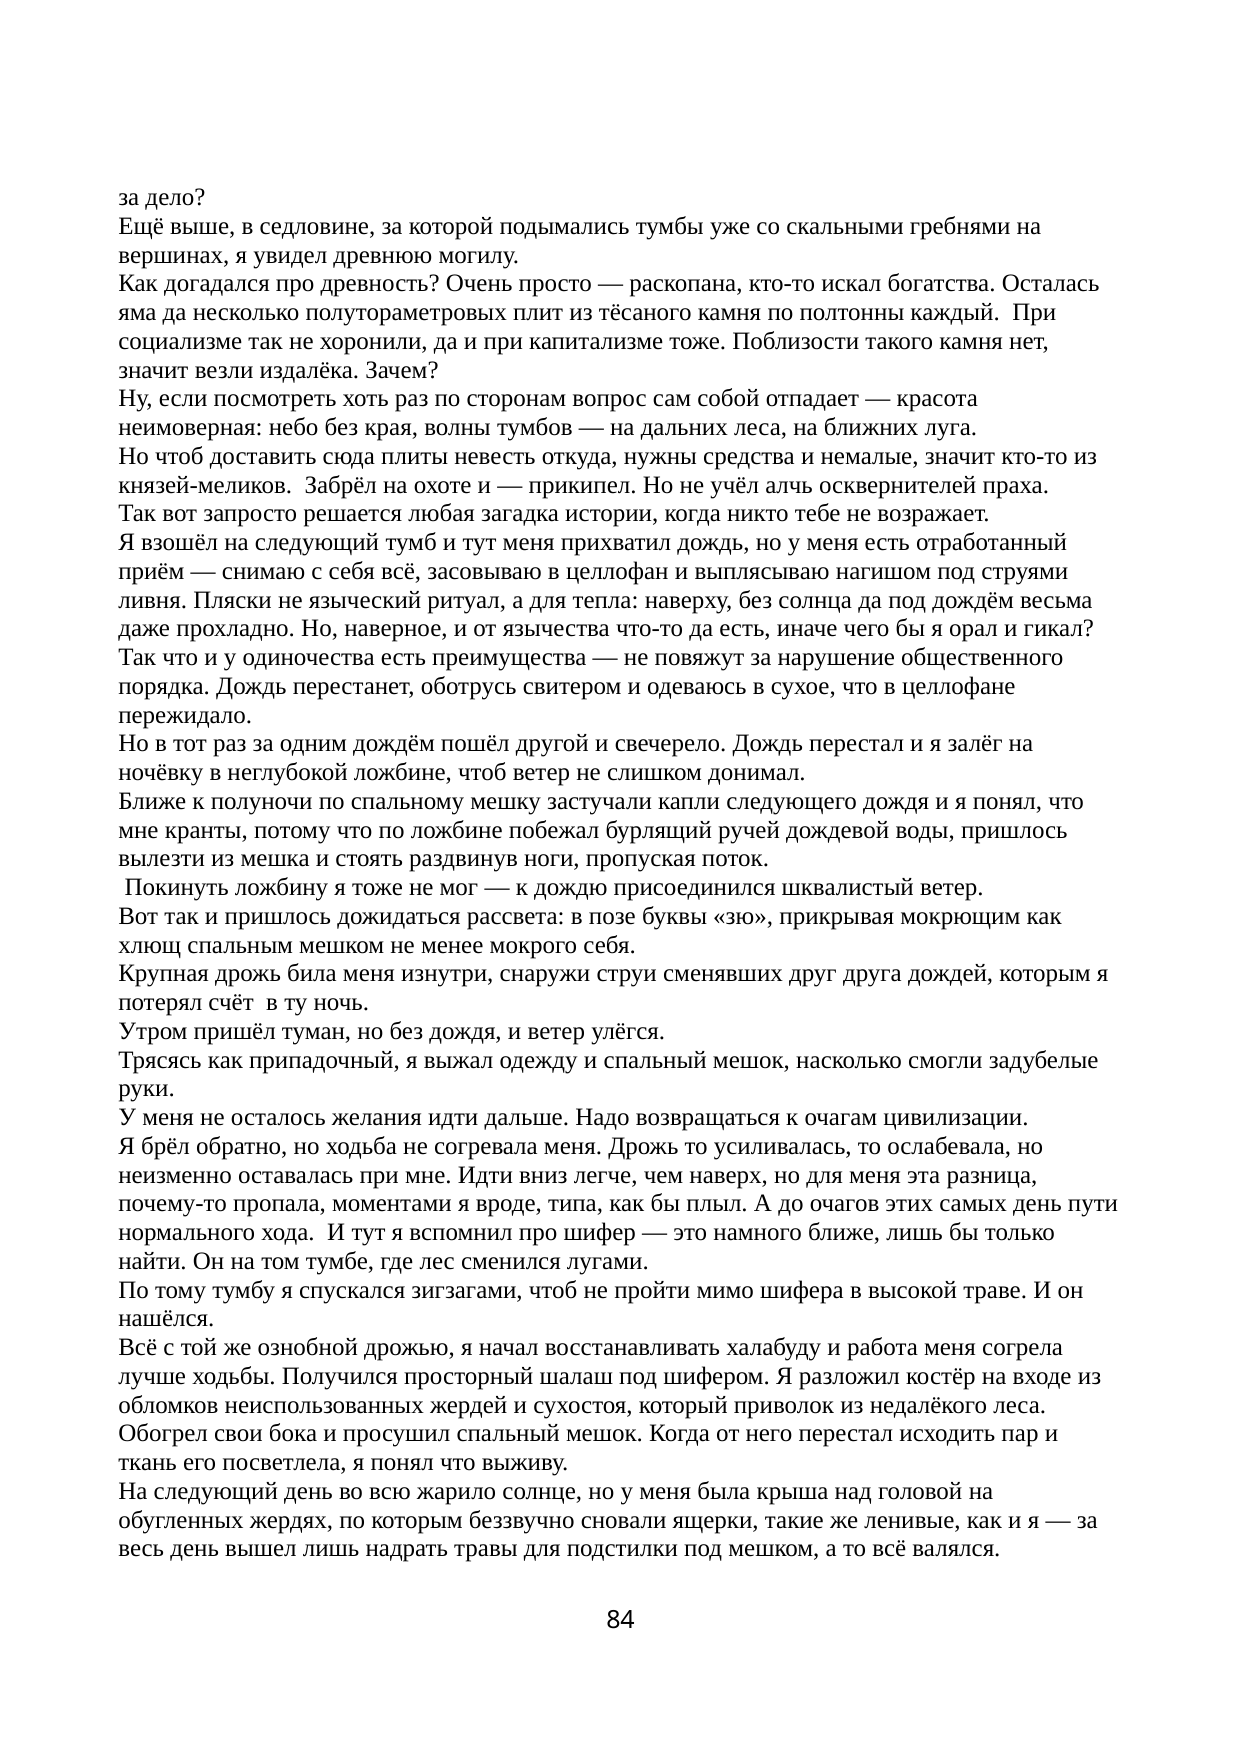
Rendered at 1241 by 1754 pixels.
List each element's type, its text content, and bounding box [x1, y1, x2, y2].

text за дело? [118, 182, 1122, 211]
text Так вот запросто решается любая загадка истории, когда никто тебе не возражает. [118, 498, 1122, 527]
text Я взошёл на следующий тумб и тут меня прихватил дождь, но у меня есть отработанный приём — снимаю с себя всё, засовываю в целлофан и выплясываю нагишом под струями ливня. Пляски не языческий ритуал, а для тепла: наверху, без солнца да под дождём весьма даже прохладно. Но, наверное, и от язычества что-то да есть, иначе чего бы я орал и гикал? [118, 527, 1122, 642]
text Трясясь как припадочный, я выжал одежду и спальный мешок, насколько смогли задубелые руки. [118, 1045, 1122, 1102]
text По тому тумбу я спускался зигзагами, чтоб не пройти мимо шифера в высокой траве. И он нашёлся. [118, 1275, 1122, 1332]
text Но чтоб доставить сюда плиты невесть откуда, нужны средства и немалые, значит кто-то из князей-меликов. Забрёл на охоте и — прикипел. Но не учёл алчь осквернителей праха. [118, 441, 1122, 498]
text У меня не осталось желания идти дальше. Надо возвращаться к очагам цивилизации. [118, 1102, 1122, 1131]
text Утром пришёл туман, но без дождя, и ветер улёгся. [118, 1016, 1122, 1045]
text На следующий день во всю жарило солнце, но у меня была крыша над головой на обугленных жердях, по которым беззвучно сновали ящерки, такие же ленивые, как и я — за весь день вышел лишь надрать травы для подстилки под мешком, а то всё валялся. [118, 1476, 1122, 1562]
text Как догадался про древность? Очень просто — раскопана, кто-то искал богатства. Осталась яма да несколько полутораметровых плит из тёсаного камня по полтонны каждый. При социализме так не хоронили, да и при капитализме тоже. Поблизости такого камня нет, значит везли издалёка. Зачем? [118, 268, 1122, 383]
text Вот так и пришлось дожидаться рассвета: в позе буквы «зю», прикрывая мокрющим как хлющ спальным мешком не менее мокрого себя. [118, 901, 1122, 958]
text Крупная дрожь била меня изнутри, снаружи струи сменявших друг друга дождей, которым я потерял счёт в ту ночь. [118, 958, 1122, 1016]
text Всё с той же ознобной дрожью, я начал восстанавливать халабуду и работа меня согрела лучше ходьбы. Получился просторный шалаш под шифером. Я разложил костёр на входе из обломков неиспользованных жердей и сухостоя, который приволок из недалёкого леса. Обогрел свои бока и просушил спальный мешок. Когда от него перестал исходить пар и ткань его посветлела, я понял что выживу. [118, 1332, 1122, 1476]
text Покинуть ложбину я тоже не мог — к дождю присоединился шквалистый ветер. [118, 872, 1122, 901]
text Ещё выше, в седловине, за которой подымались тумбы уже со скальными гребнями на вершинах, я увидел древнюю могилу. [118, 211, 1122, 268]
text Я брёл обратно, но ходьба не согревала меня. Дрожь то усиливалась, то ослабевала, но неизменно оставалась при мне. Идти вниз легче, чем наверх, но для меня эта разница, почему-то пропала, моментами я вроде, типа, как бы плыл. А до очагов этих самых день пути нормального хода. И тут я вспомнил про шифер — это намного ближе, лишь бы только найти. Он на том тумбе, где лес сменился лугами. [118, 1131, 1122, 1275]
text Ну, если посмотреть хоть раз по сторонам вопрос сам собой отпадает — красота неимоверная: небо без края, волны тумбов — на дальних леса, на ближних луга. [118, 383, 1122, 441]
text Ближе к полуночи по спальному мешку застучали капли следующего дождя и я понял, что мне кранты, потому что по ложбине побежал бурлящий ручей дождевой воды, пришлось вылезти из мешка и стоять раздвинув ноги, пропуская поток. [118, 786, 1122, 872]
text Так что и у одиночества есть преимущества — не повяжут за нарушение общественного порядка. Дождь перестанет, оботрусь свитером и одеваюсь в сухое, что в целлофане пережидало. [118, 642, 1122, 728]
text Но в тот раз за одним дождём пошёл другой и свечерело. Дождь перестал и я залёг на ночёвку в неглубокой ложбине, чтоб ветер не слишком донимал. [118, 728, 1122, 786]
